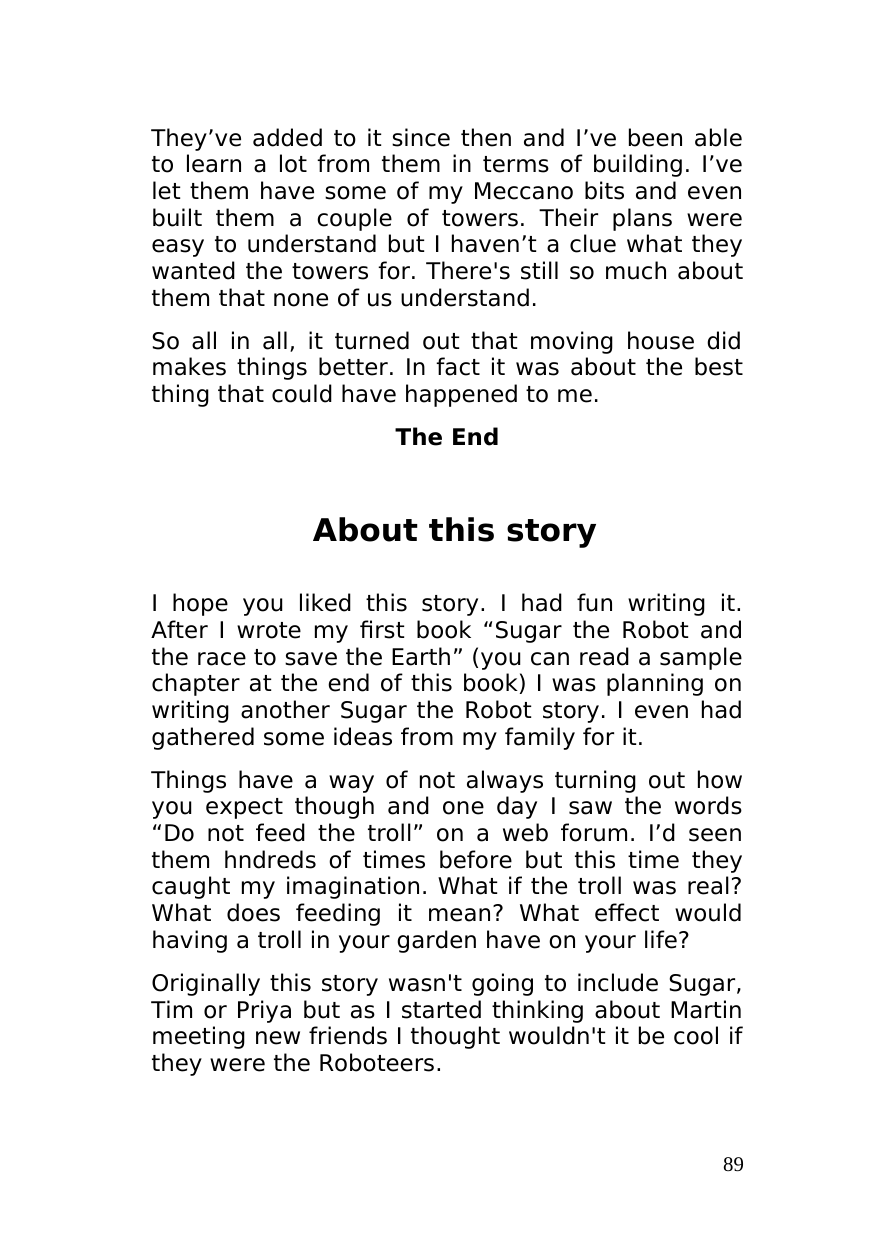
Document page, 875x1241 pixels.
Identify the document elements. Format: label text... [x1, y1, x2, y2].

text Things have a way of not always turning out how you expect though and one day I saw the words “Do not feed the troll” on a web forum. I’d seen them hndreds of times before but this time they caught my imagination. What if the troll was real? What does feeding it mean? What effect would having a troll in your garden have on your life? [151, 767, 743, 953]
text They’ve added to it since then and I’ve been able to learn a lot from them in terms of building. I’ve let them have some of my Meccano bits and even built them a couple of towers. Their plans were easy to understand but I haven’t a clue what they wanted the towers for. There's still so much about them that none of us understand. [151, 125, 743, 311]
text The End [151, 424, 743, 451]
text So all in all, it turned out that moving house did makes things better. In fact it was about the best thing that could have happened to me. [151, 328, 743, 408]
text I hope you liked this story. I had fun writing it. After I wrote my first book “Sugar the Robot and the race to save the Earth” (you can read a sample chapter at the end of this book) I was planning on writing another Sugar the Robot story. I even had gathered some ideas from my family for it. [151, 590, 743, 750]
text Originally this story wasn't going to include Sugar, Tim or Priya but as I started thinking about Martin meeting new friends I thought wouldn't it be cool if they were the Roboteers. [151, 970, 743, 1077]
subtitle About this story [169, 513, 741, 549]
